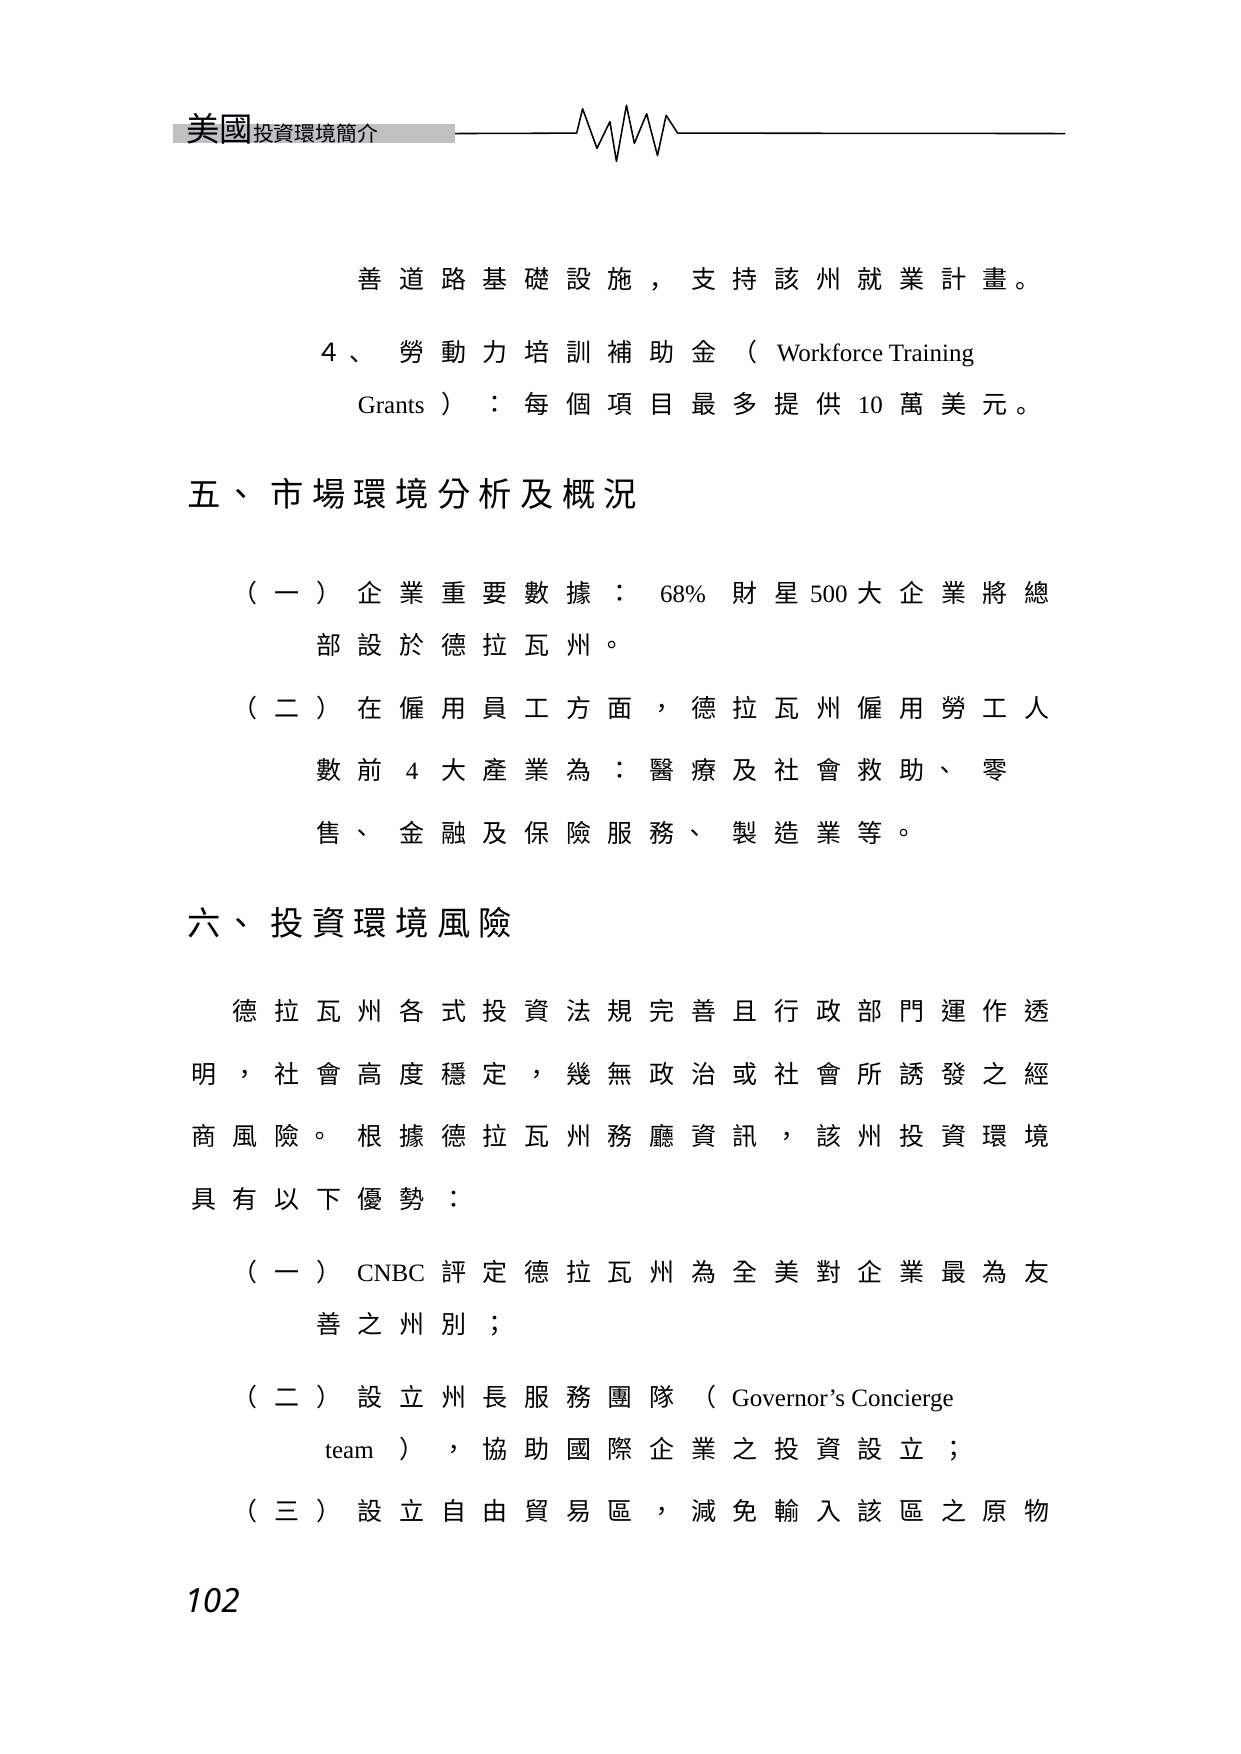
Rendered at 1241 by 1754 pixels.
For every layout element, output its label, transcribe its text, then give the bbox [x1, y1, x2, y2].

text （三）設立自由貿易區，減免輸入該區之原物 [207, 1468, 1058, 1531]
text 德拉瓦州各式投資法規完善且行政部門運作透明，社會高度穩定，幾無政治或社會所誘發之經商風險。根據德拉瓦州務廳資訊，該州投資環境具有以下優勢： [183, 968, 1058, 1218]
text （一）CNBC評定德拉瓦州為全美對企業最為友善之州別； [207, 1218, 1058, 1343]
text 善道路基礎設施，支持該州就業計畫。 [281, 236, 1058, 299]
text ４、勞動力培訓補助金（Workforce Training Grants）：每個項目最多提供10萬美元。 [281, 299, 1058, 424]
text 五、市場環境分析及概況 [183, 451, 1058, 513]
text （二）在僱用員工方面，德拉瓦州僱用勞工人數前4大產業為：醫療及社會救助、零售、金融及保險服務、製造業等。 [207, 665, 1058, 852]
text （二）設立州長服務團隊（Governor’s Concierge team），協助國際企業之投資設立； [207, 1343, 1058, 1468]
text （一）企業重要數據：68%財星500大企業將總部設於德拉瓦州。 [207, 540, 1058, 665]
text 六、投資環境風險 [183, 879, 1058, 942]
